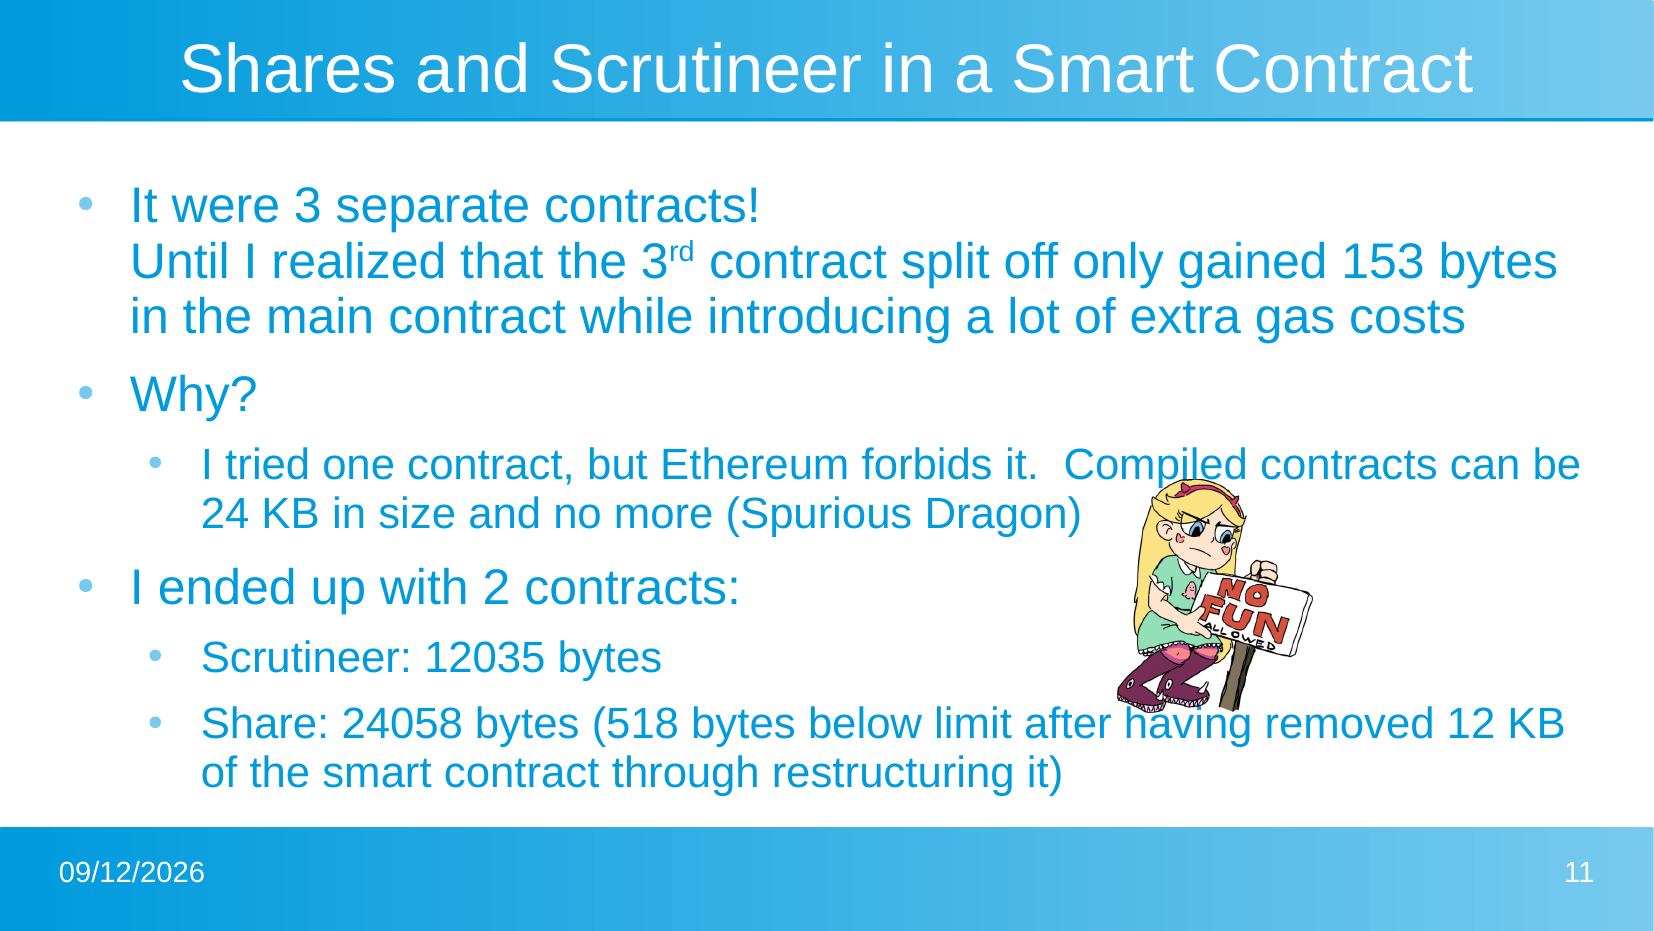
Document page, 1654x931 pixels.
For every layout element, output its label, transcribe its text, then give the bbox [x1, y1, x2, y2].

picture [1117, 479, 1313, 713]
list It were 3 separate contracts! Until I realized that the 3rd contract split off only gained 153 bytes in the main contract while introducing a lot of extra gas costs Why? I tried one contract, but Ethereum forbids it. Compiled contracts can be 24 KB in size and no more (Spurious Dragon) I ended up with 2 contracts: Scrutineer: 12035 bytes Share: 24058 bytes (518 bytes below limit after having removed 12 KB of the smart contract through restructuring it) [59, 177, 1595, 768]
title Shares and Scrutineer in a Smart Contract [59, 29, 1595, 108]
